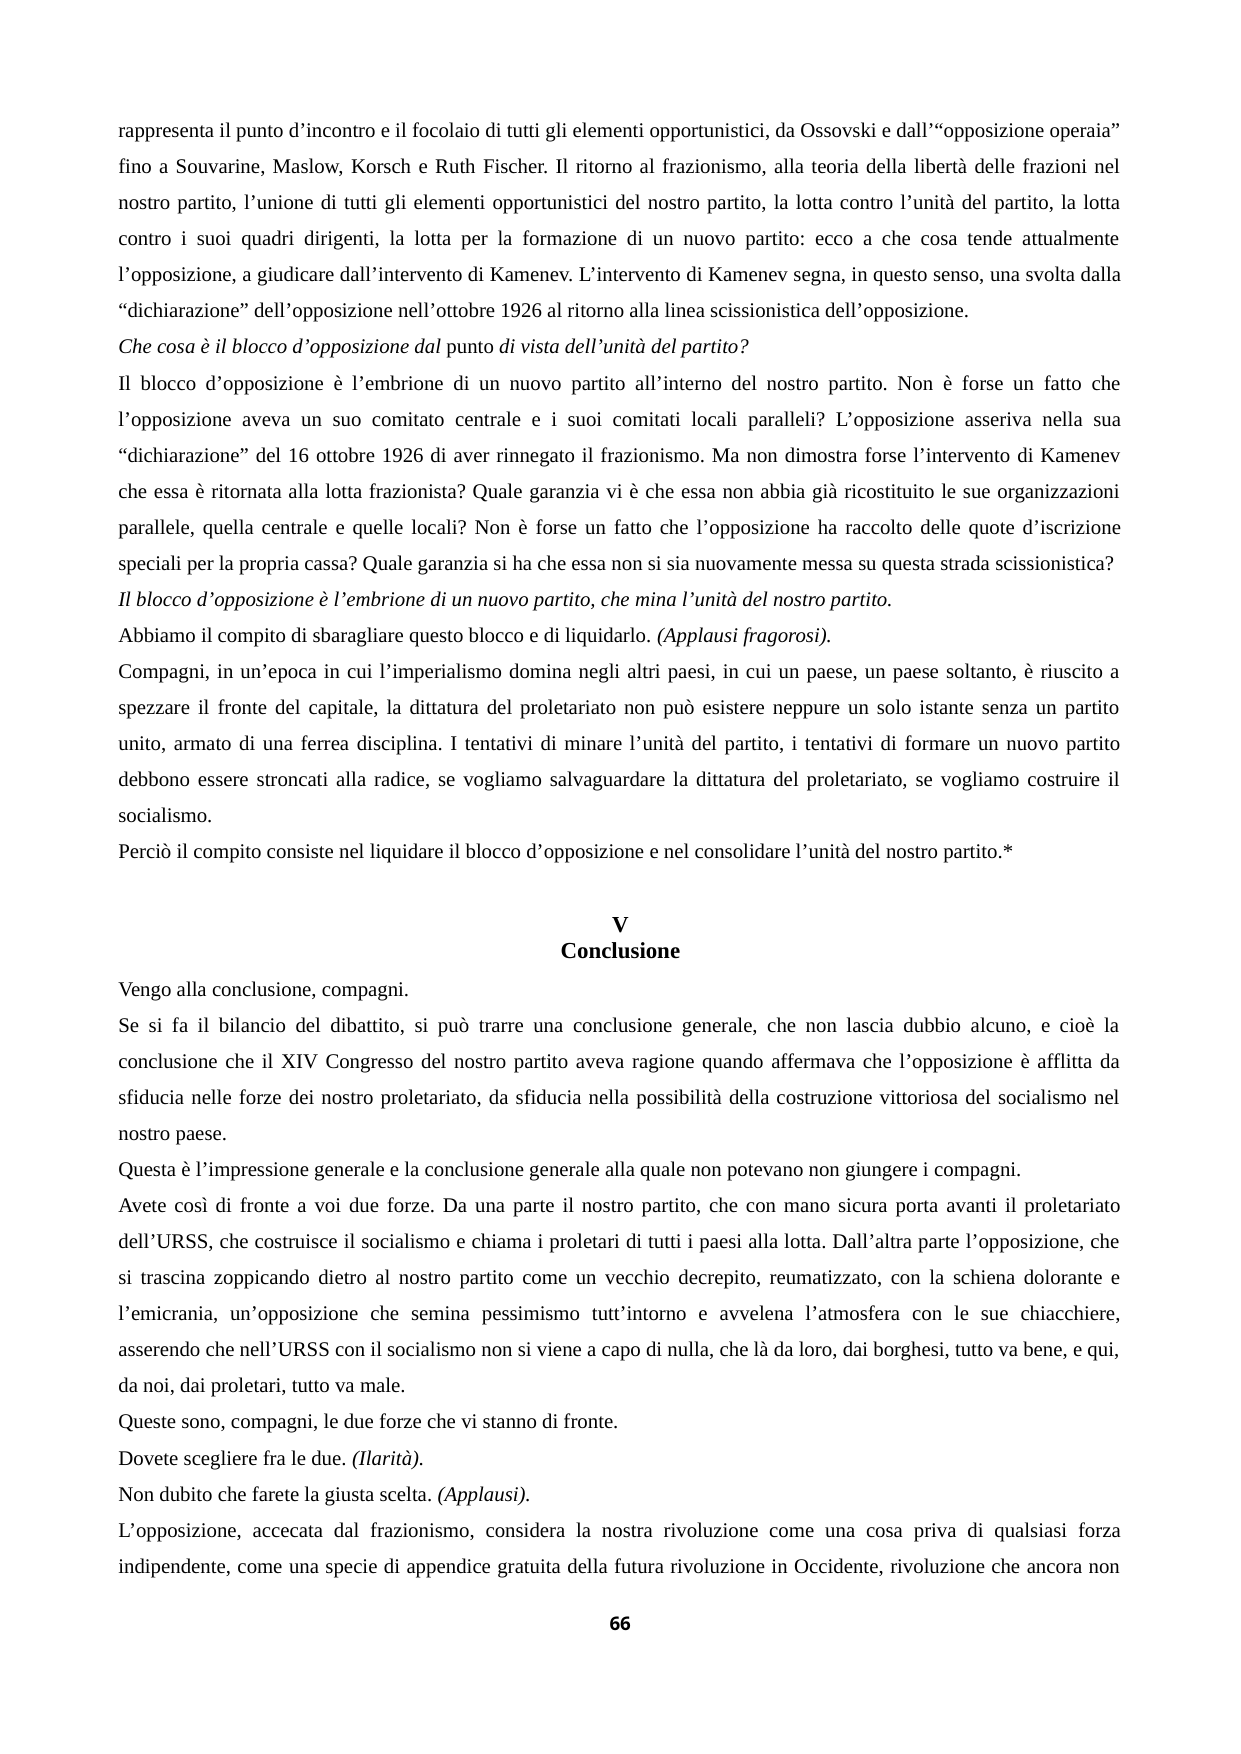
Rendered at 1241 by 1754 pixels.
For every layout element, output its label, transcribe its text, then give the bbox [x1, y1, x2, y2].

text rappresenta il punto d’incontro e il focolaio di tutti gli elementi opportunistici, da Ossovski e dall’“opposizione operaia” fino a Souvarine, Maslow, Korsch e Ruth Fischer. Il ritorno al frazionismo, alla teoria della libertà delle frazioni nel nostro partito, l’unione di tutti gli elementi opportunistici del nostro partito, la lotta contro l’unità del partito, la lotta contro i suoi quadri dirigenti, la lotta per la formazione di un nuovo partito: ecco a che cosa tende attualmente l’opposizione, a giudicare dall’intervento di Kamenev. L’intervento di Kamenev segna, in questo senso, una svolta dalla “dichiarazione” dell’opposizione nell’ottobre 1926 al ritorno alla linea scissionistica dell’opposizione. [118, 118, 1122, 322]
text Queste sono, compagni, le due forze che vi stanno di fronte. [118, 1409, 1122, 1433]
text Non dubito che farete la giusta scelta. (Applausi). [118, 1481, 1122, 1506]
text Conclusione [118, 937, 1122, 964]
text Il blocco d’opposizione è l’embrione di un nuovo partito all’interno del nostro partito. Non è forse un fatto che l’opposizione aveva un suo comitato centrale e i suoi comitati locali paralleli? L’opposizione asseriva nella sua “dichiarazione” del 16 ottobre 1926 di aver rinnegato il frazionismo. Ma non dimostra forse l’intervento di Kamenev che essa è ritornata alla lotta frazionista? Quale garanzia vi è che essa non abbia già ricostituito le sue organizzazioni parallele, quella centrale e quelle locali? Non è forse un fatto che l’opposizione ha raccolto delle quote d’iscrizione speciali per la propria cassa? Quale garanzia si ha che essa non si sia nuovamente messa su questa strada scissionistica? [118, 370, 1122, 575]
text Se si fa il bilancio del dibattito, si può trarre una conclusione generale, che non lascia dubbio alcuno, e cioè la conclusione che il XIV Congresso del nostro partito aveva ragione quando affermava che l’opposizione è afflitta da sfiducia nelle forze dei nostro proletariato, da sfiducia nella possibilità della costruzione vittoriosa del socialismo nel nostro paese. [118, 1013, 1122, 1145]
text Il blocco d’opposizione è l’embrione di un nuovo partito, che mina l’unità del nostro partito. [118, 587, 1122, 611]
text Compagni, in un’epoca in cui l’imperialismo domina negli altri paesi, in cui un paese, un paese soltanto, è riuscito a spezzare il fronte del capitale, la dittatura del proletariato non può esistere neppure un solo istante senza un partito unito, armato di una ferrea disciplina. I tentativi di minare l’unità del partito, i tentativi di formare un nuovo partito debbono essere stroncati alla radice, se vogliamo salvaguardare la dittatura del proletariato, se vogliamo costruire il socialismo. [118, 659, 1122, 827]
text Vengo alla conclusione, compagni. [118, 977, 1122, 1001]
text V [118, 911, 1122, 937]
text Abbiamo il compito di sbaragliare questo blocco e di liquidarlo. (Applausi fragorosi). [118, 623, 1122, 647]
text Avete così di fronte a voi due forze. Da una parte il nostro partito, che con mano sicura porta avanti il proletariato dell’URSS, che costruisce il socialismo e chiama i proletari di tutti i paesi alla lotta. Dall’altra parte l’opposizione, che si trascina zoppicando dietro al nostro partito come un vecchio decrepito, reumatizzato, con la schiena dolorante e l’emicrania, un’opposizione che semina pessimismo tutt’intorno e avvelena l’atmosfera con le sue chiacchiere, asserendo che nell’URSS con il socialismo non si viene a capo di nulla, che là da loro, dai borghesi, tutto va bene, e qui, da noi, dai proletari, tutto va male. [118, 1193, 1122, 1397]
text Perciò il compito consiste nel liquidare il blocco d’opposizione e nel consolidare l’unità del nostro partito.* [118, 839, 1122, 863]
text Che cosa è il blocco d’opposizione dal punto di vista dell’unità del partito? [118, 334, 1122, 358]
text Dovete scegliere fra le due. (Ilarità). [118, 1445, 1122, 1469]
text Questa è l’impressione generale e la conclusione generale alla quale non potevano non giungere i compagni. [118, 1157, 1122, 1181]
text L’opposizione, accecata dal frazionismo, considera la nostra rivoluzione come una cosa priva di qualsiasi forza indipendente, come una specie di appendice gratuita della futura rivoluzione in Occidente, rivoluzione che ancora non [118, 1517, 1122, 1578]
